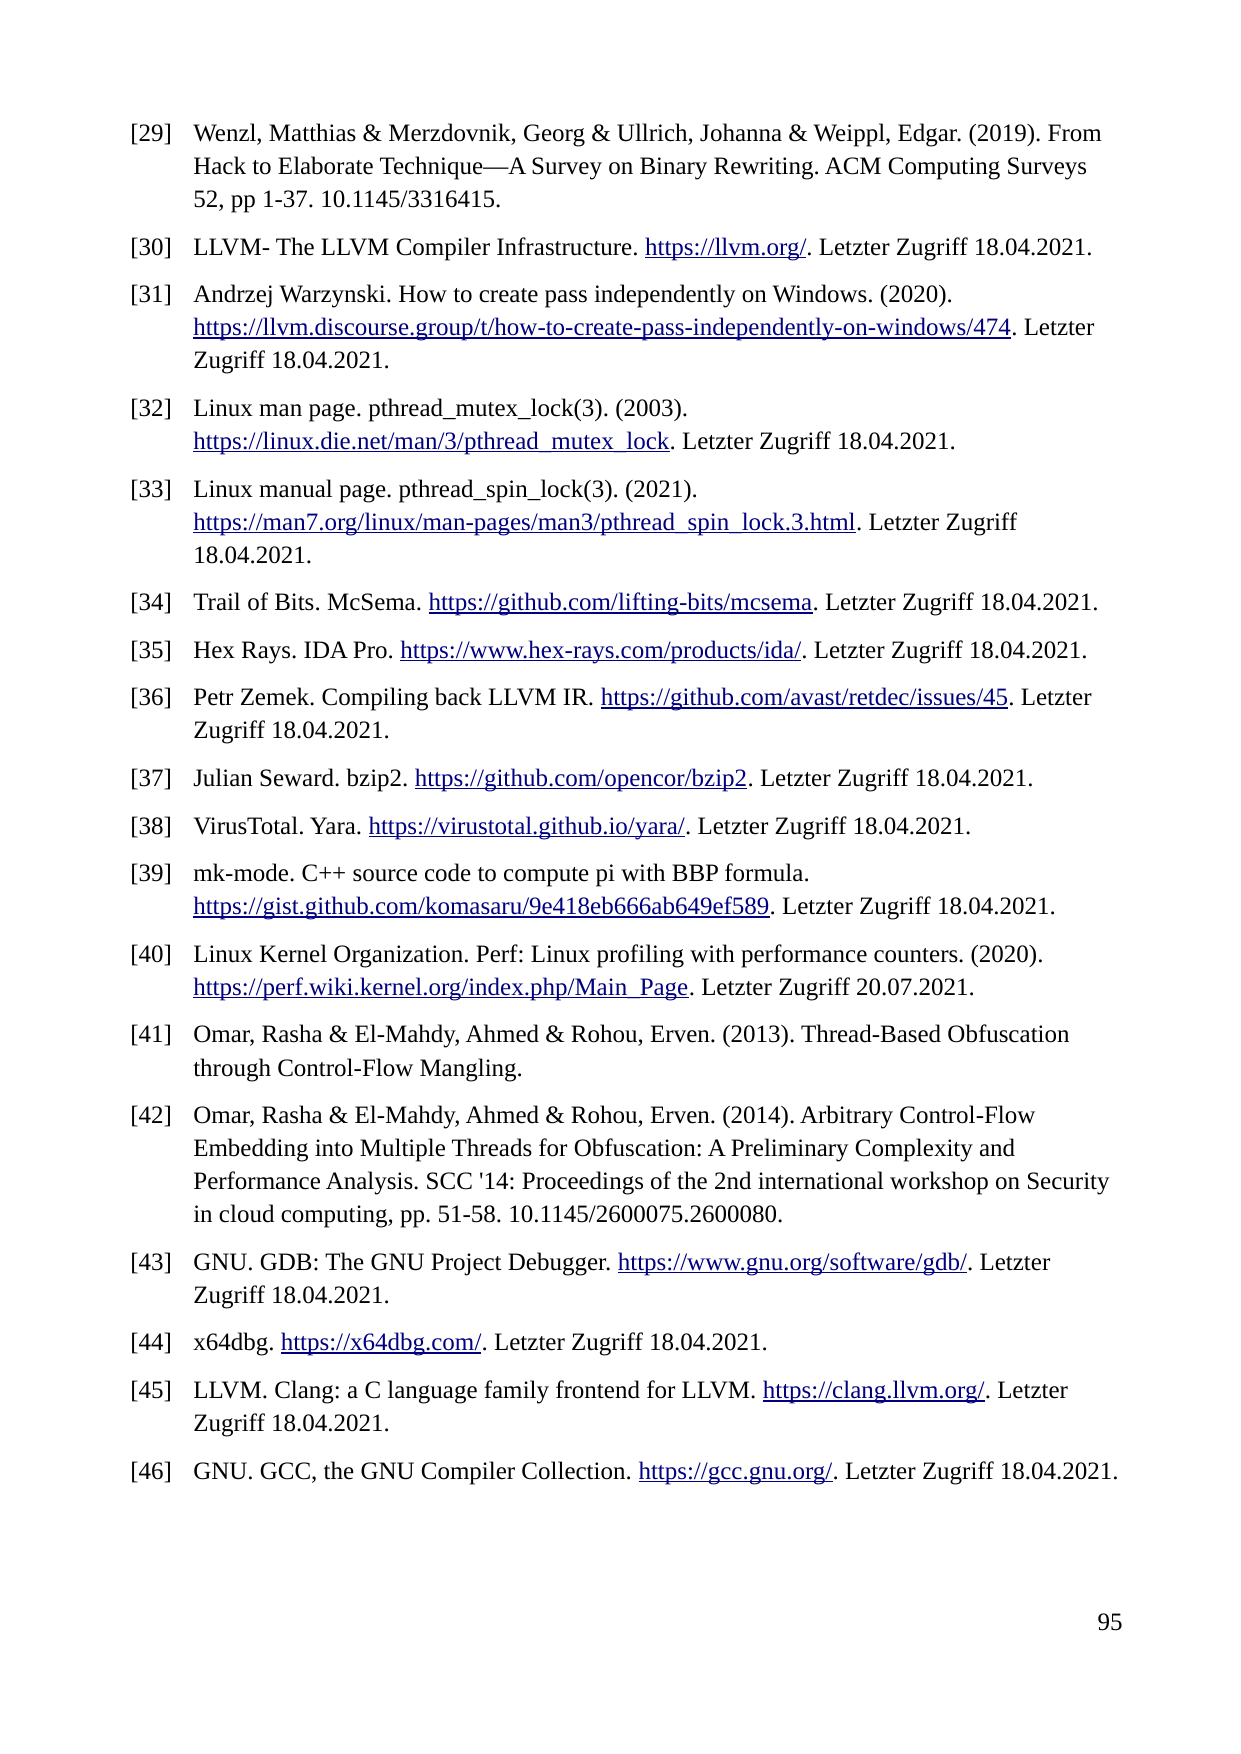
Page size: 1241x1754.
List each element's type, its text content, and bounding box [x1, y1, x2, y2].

list x64dbg. https://x64dbg.com/. Letzter Zugriff 18.04.2021. [130, 1327, 1122, 1356]
list Linux Kernel Organization. Perf: Linux profiling with performance counters. (2020). https://perf.wiki.kernel.org/index.php/Main_Page. Letzter Zugriff 20.07.2021. [130, 939, 1122, 1001]
list Petr Zemek. Compiling back LLVM IR. https://github.com/avast/retdec/issues/45. Letzter Zugriff 18.04.2021. [130, 682, 1122, 744]
list VirusTotal. Yara. https://virustotal.github.io/yara/. Letzter Zugriff 18.04.2021. [130, 811, 1122, 839]
list mk-mode. C++ source code to compute pi with BBP formula. https://gist.github.com/komasaru/9e418eb666ab649ef589. Letzter Zugriff 18.04.2021. [130, 858, 1122, 920]
list Andrzej Warzynski. How to create pass independently on Windows. (2020). https://llvm.discourse.group/t/how-to-create-pass-independently-on-windows/474. Letzter Zugriff 18.04.2021. [130, 279, 1122, 374]
list Wenzl, Matthias & Merzdovnik, Georg & Ullrich, Johanna & Weippl, Edgar. (2019). From Hack to Elaborate Technique—A Survey on Binary Rewriting. ACM Computing Surveys 52, pp 1-37. 10.1145/3316415. [130, 118, 1122, 213]
list Hex Rays. IDA Pro. https://www.hex-rays.com/products/ida/. Letzter Zugriff 18.04.2021. [130, 635, 1122, 664]
list LLVM. Clang: a C language family frontend for LLVM. https://clang.llvm.org/. Letzter Zugriff 18.04.2021. [130, 1375, 1122, 1437]
list GNU. GCC, the GNU Compiler Collection. https://gcc.gnu.org/. Letzter Zugriff 18.04.2021. [130, 1456, 1122, 1484]
list Julian Seward. bzip2. https://github.com/opencor/bzip2. Letzter Zugriff 18.04.2021. [130, 763, 1122, 792]
list Omar, Rasha & El-Mahdy, Ahmed & Rohou, Erven. (2014). Arbitrary Control-Flow Embedding into Multiple Threads for Obfuscation: A Preliminary Complexity and Performance Analysis. SCC '14: Proceedings of the 2nd international workshop on Security in cloud computing, pp. 51-58. 10.1145/2600075.2600080. [130, 1100, 1122, 1228]
list Linux man page. pthread_mutex_lock(3). (2003). https://linux.die.net/man/3/pthread_mutex_lock. Letzter Zugriff 18.04.2021. [130, 393, 1122, 455]
list LLVM- The LLVM Compiler Infrastructure. https://llvm.org/. Letzter Zugriff 18.04.2021. [130, 232, 1122, 261]
list Trail of Bits. McSema. https://github.com/lifting-bits/mcsema. Letzter Zugriff 18.04.2021. [130, 587, 1122, 616]
list Omar, Rasha & El-Mahdy, Ahmed & Rohou, Erven. (2013). Thread-Based Obfuscation through Control-Flow Mangling. [130, 1019, 1122, 1081]
list Linux manual page. pthread_spin_lock(3). (2021). https://man7.org/linux/man-pages/man3/pthread_spin_lock.3.html. Letzter Zugriff 18.04.2021. [130, 474, 1122, 568]
list GNU. GDB: The GNU Project Debugger. https://www.gnu.org/software/gdb/. Letzter Zugriff 18.04.2021. [130, 1247, 1122, 1309]
